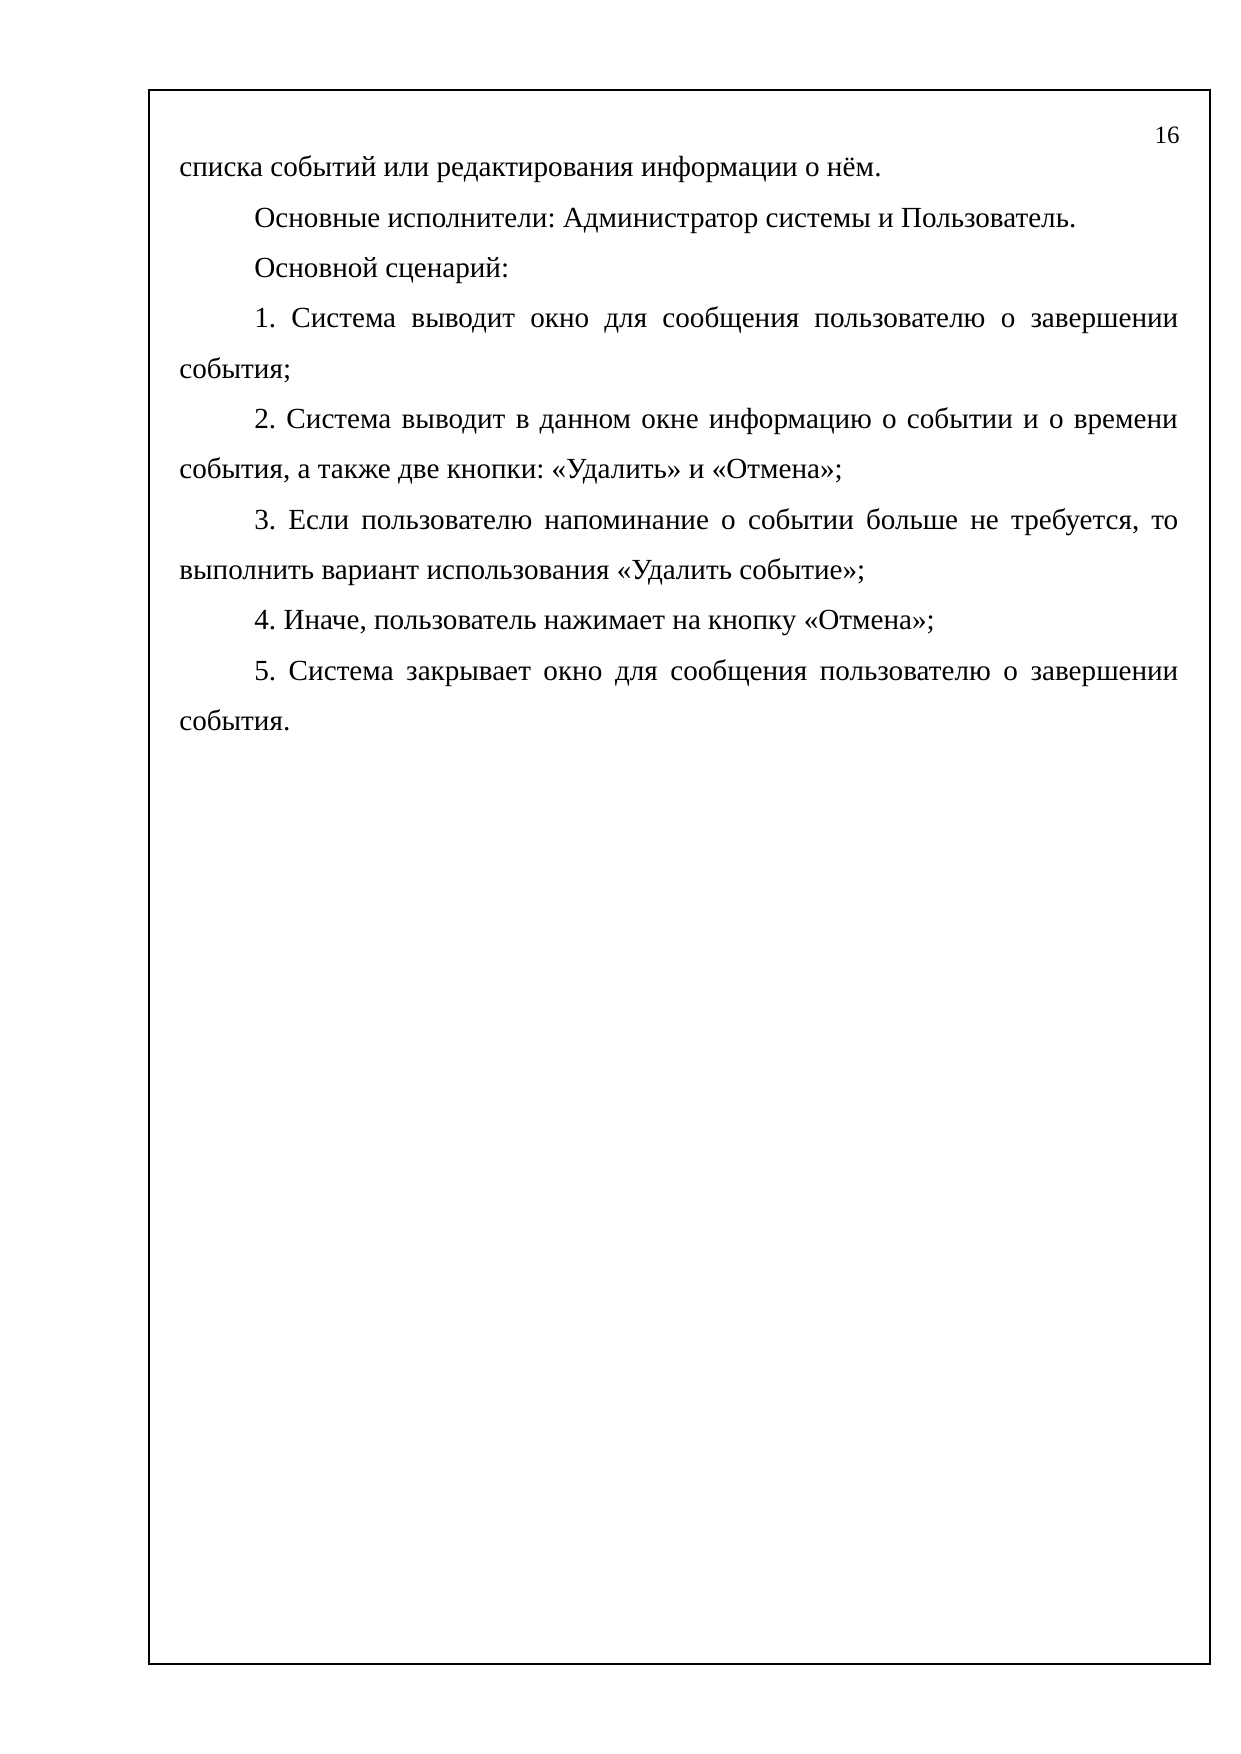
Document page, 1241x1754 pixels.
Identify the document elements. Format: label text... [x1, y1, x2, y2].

text 5. Система закрывает окно для сообщения пользователю о завершении события. [179, 653, 1179, 737]
text 2. Система выводит в данном окне информацию о событии и о времени события, а также две кнопки: «Удалить» и «Отмена»; [179, 401, 1179, 485]
text 3. Если пользователю напоминание о событии больше не требуется, то выполнить вариант использования «Удалить событие»; [179, 502, 1179, 586]
text Основной сценарий: [179, 250, 1179, 284]
text 4. Иначе, пользователь нажимает на кнопку «Отмена»; [179, 602, 1179, 636]
text Основные исполнители: Администратор системы и Пользователь. [179, 200, 1179, 233]
text списка событий или редактирования информации о нём. [179, 149, 1179, 183]
text 1. Система выводит окно для сообщения пользователю о завершении события; [179, 301, 1179, 384]
